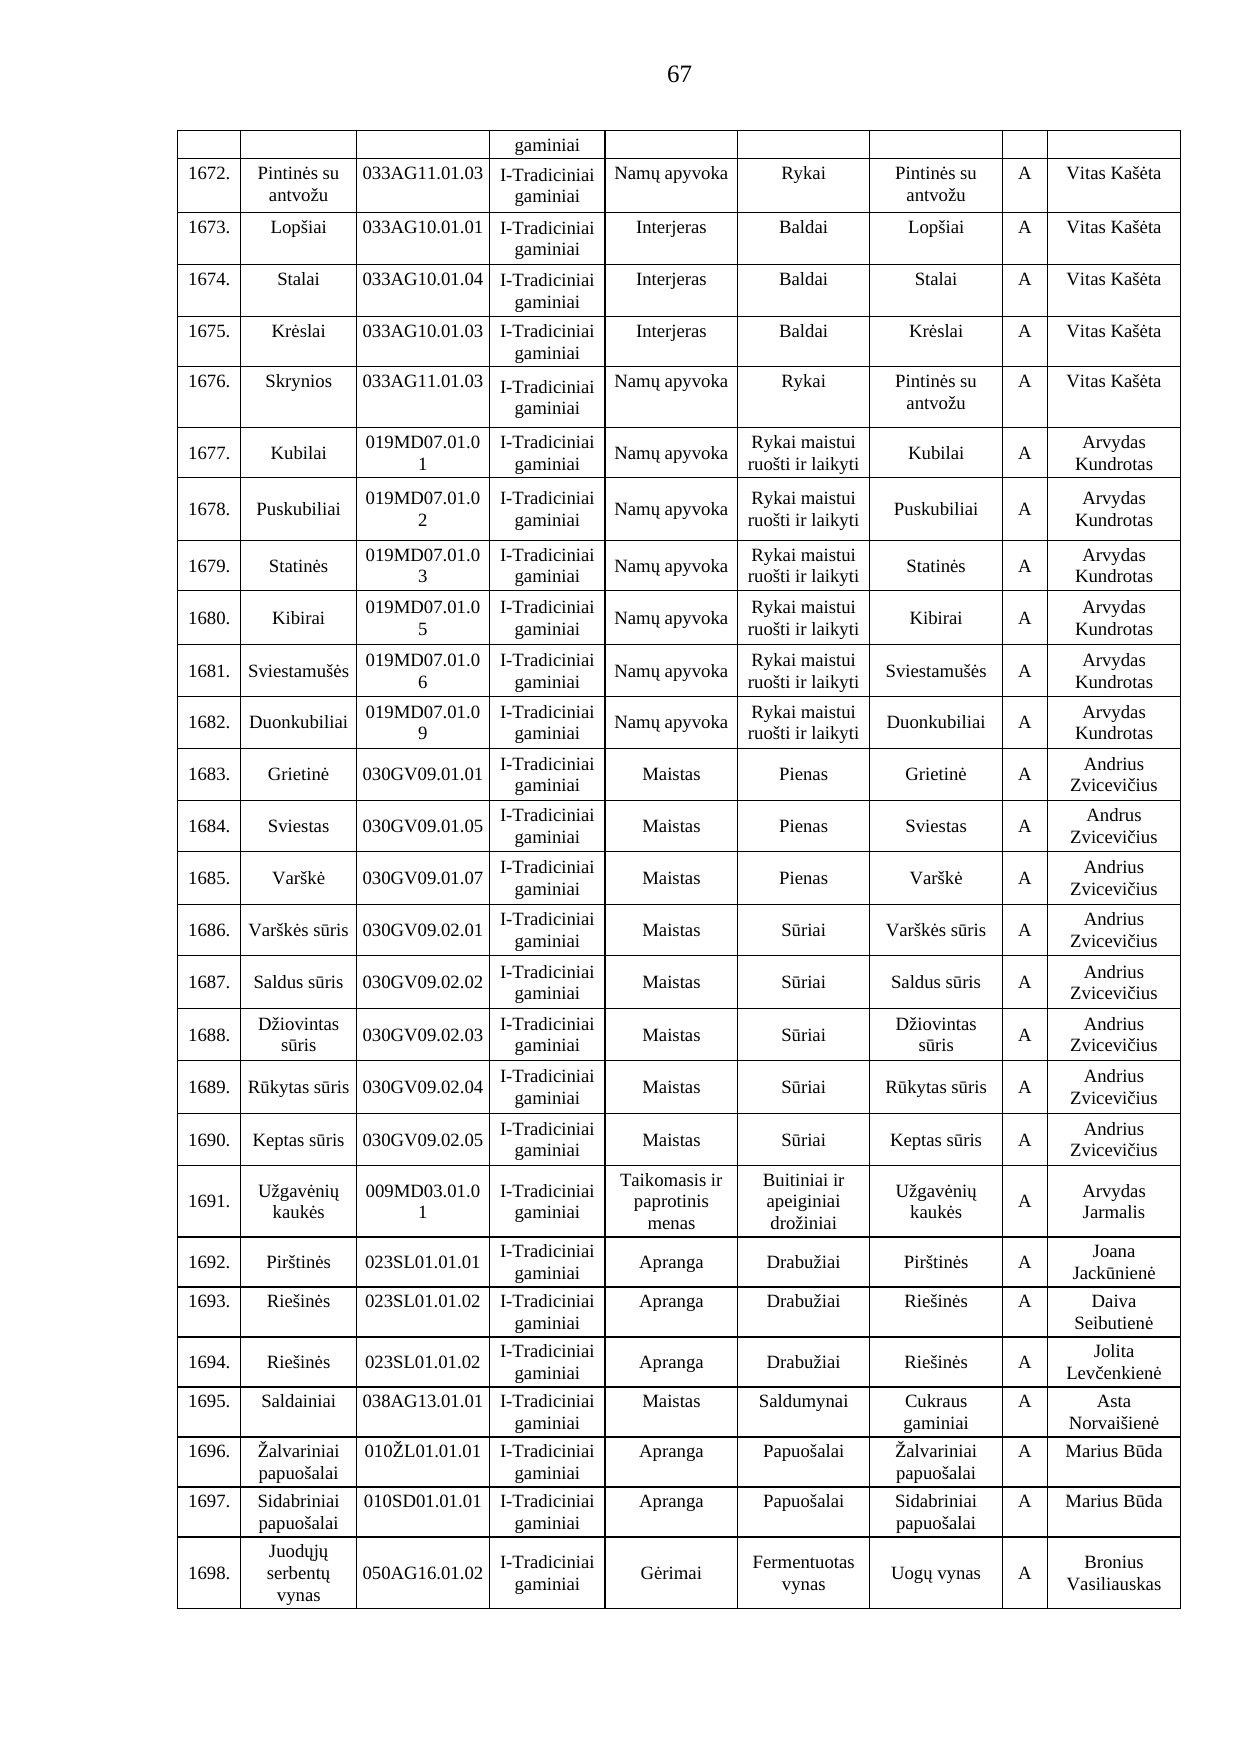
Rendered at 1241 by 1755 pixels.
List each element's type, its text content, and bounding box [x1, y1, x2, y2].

table_cell 1696. [178, 1438, 240, 1486]
table_cell Maistas [606, 1061, 737, 1113]
table_cell Arvydas Kundrotas [1048, 428, 1180, 477]
table_cell Keptas sūris [241, 1114, 356, 1165]
table_cell 010ŽL01.01.01 [357, 1438, 489, 1486]
table_cell Namų apyvoka [606, 591, 737, 644]
table_cell Saldumynai [738, 1388, 869, 1436]
table_cell Apranga [606, 1238, 737, 1286]
table_cell Statinės [870, 541, 1002, 590]
table_cell I-Tradiciniai gaminiai [490, 749, 604, 799]
table_cell 1694. [178, 1338, 240, 1386]
table_cell I-Tradiciniai gaminiai [490, 367, 604, 427]
table_cell 019MD07.01.06 [357, 645, 489, 696]
table_cell Jolita Levčenkienė [1048, 1338, 1180, 1386]
table_cell Drabužiai [738, 1338, 869, 1386]
table_cell Vitas Kašėta [1048, 159, 1180, 212]
table_cell A [1003, 317, 1047, 366]
table_cell 1678. [178, 478, 240, 540]
table_cell 023SL01.01.02 [357, 1288, 489, 1336]
table_cell Baldai [738, 317, 869, 366]
table_cell Interjeras [606, 213, 737, 264]
table_cell Pirštinės [241, 1238, 356, 1286]
table_cell I-Tradiciniai gaminiai [490, 1388, 604, 1436]
table_cell Rūkytas sūris [241, 1061, 356, 1113]
table_cell 1692. [178, 1238, 240, 1286]
table_cell Marius Būda [1048, 1438, 1180, 1486]
table_cell Varškė [870, 852, 1002, 903]
table_cell A [1003, 1238, 1047, 1286]
table_cell Andrius Zvicevičius [1048, 1061, 1180, 1113]
table_cell 1683. [178, 749, 240, 799]
table_cell Stalai [241, 265, 356, 316]
table_cell Keptas sūris [870, 1114, 1002, 1165]
table_cell [357, 131, 489, 158]
table_cell Arvydas Kundrotas [1048, 541, 1180, 590]
table_cell Pienas [738, 749, 869, 799]
table_cell Rykai maistui ruošti ir laikyti [738, 541, 869, 590]
table_cell Apranga [606, 1338, 737, 1386]
table_cell I-Tradiciniai gaminiai [490, 1488, 604, 1536]
table_cell Rykai maistui ruošti ir laikyti [738, 697, 869, 747]
table_cell Andrius Zvicevičius [1048, 1114, 1180, 1165]
table_cell 1695. [178, 1388, 240, 1436]
table_cell 1685. [178, 852, 240, 903]
table_cell Arvydas Kundrotas [1048, 645, 1180, 696]
table_cell Rykai maistui ruošti ir laikyti [738, 428, 869, 477]
table_cell A [1003, 749, 1047, 799]
table_cell I-Tradiciniai gaminiai [490, 1166, 604, 1236]
table_cell Rykai maistui ruošti ir laikyti [738, 645, 869, 696]
table_cell 033AG10.01.04 [357, 265, 489, 316]
table_cell Grietinė [241, 749, 356, 799]
table_cell I-Tradiciniai gaminiai [490, 956, 604, 1008]
table_cell Riešinės [241, 1338, 356, 1386]
table_cell A [1003, 159, 1047, 212]
table_cell Kibirai [870, 591, 1002, 644]
table_cell 033AG11.01.03 [357, 367, 489, 427]
table_cell 030GV09.02.03 [357, 1009, 489, 1060]
table_cell Vitas Kašėta [1048, 367, 1180, 427]
table_cell Arvydas Kundrotas [1048, 591, 1180, 644]
table_cell I-Tradiciniai gaminiai [490, 428, 604, 477]
table_cell Saldainiai [241, 1388, 356, 1436]
table_cell Pirštinės [870, 1238, 1002, 1286]
table_cell [178, 131, 240, 158]
table_cell Riešinės [241, 1288, 356, 1336]
table_cell 1684. [178, 801, 240, 851]
table_cell Andrus Zvicevičius [1048, 801, 1180, 851]
table_cell Užgavėnių kaukės [241, 1166, 356, 1236]
table_cell Užgavėnių kaukės [870, 1166, 1002, 1236]
table_cell Namų apyvoka [606, 367, 737, 427]
table_cell I-Tradiciniai gaminiai [490, 697, 604, 747]
table_cell 033AG10.01.03 [357, 317, 489, 366]
table_cell Gėrimai [606, 1538, 737, 1608]
table_cell A [1003, 801, 1047, 851]
table_cell A [1003, 265, 1047, 316]
table_cell 010SD01.01.01 [357, 1488, 489, 1536]
table_cell I-Tradiciniai gaminiai [490, 591, 604, 644]
table_cell Pienas [738, 801, 869, 851]
table_cell A [1003, 1166, 1047, 1236]
table_cell A [1003, 1538, 1047, 1608]
table_cell Riešinės [870, 1338, 1002, 1386]
table_cell Fermentuotas vynas [738, 1538, 869, 1608]
table_cell A [1003, 1438, 1047, 1486]
table_cell 1686. [178, 905, 240, 955]
table_cell 1693. [178, 1288, 240, 1336]
table_cell A [1003, 956, 1047, 1008]
table_cell A [1003, 591, 1047, 644]
table_cell Andrius Zvicevičius [1048, 749, 1180, 799]
table_cell Maistas [606, 1009, 737, 1060]
table_cell 009MD03.01.01 [357, 1166, 489, 1236]
table_cell 1690. [178, 1114, 240, 1165]
table_cell Krėslai [241, 317, 356, 366]
table_cell A [1003, 541, 1047, 590]
table_cell Juodųjų serbentų vynas [241, 1538, 356, 1608]
table_cell 1698. [178, 1538, 240, 1608]
table_cell gaminiai [490, 131, 604, 158]
table_cell Skrynios [241, 367, 356, 427]
table_cell I-Tradiciniai gaminiai [490, 1538, 604, 1608]
table_cell I-Tradiciniai gaminiai [490, 265, 604, 316]
table_cell 030GV09.01.07 [357, 852, 489, 903]
table_cell [870, 131, 1002, 158]
table_cell [738, 131, 869, 158]
table_cell 038AG13.01.01 [357, 1388, 489, 1436]
table_cell 030GV09.01.01 [357, 749, 489, 799]
table_cell 019MD07.01.09 [357, 697, 489, 747]
table_cell Uogų vynas [870, 1538, 1002, 1608]
table_cell 019MD07.01.03 [357, 541, 489, 590]
table_cell Varškės sūris [241, 905, 356, 955]
table_cell I-Tradiciniai gaminiai [490, 852, 604, 903]
table_cell Kubilai [870, 428, 1002, 477]
table_cell 1679. [178, 541, 240, 590]
table_cell Žalvariniai papuošalai [241, 1438, 356, 1486]
table_cell A [1003, 852, 1047, 903]
table_cell 1674. [178, 265, 240, 316]
table_cell Interjeras [606, 317, 737, 366]
table_cell Rykai [738, 159, 869, 212]
table_cell Maistas [606, 801, 737, 851]
table_cell Taikomasis ir paprotinis menas [606, 1166, 737, 1236]
table_cell Namų apyvoka [606, 428, 737, 477]
table_cell A [1003, 1388, 1047, 1436]
table_cell Statinės [241, 541, 356, 590]
table_cell Vitas Kašėta [1048, 317, 1180, 366]
table_cell Varškės sūris [870, 905, 1002, 955]
table_cell A [1003, 367, 1047, 427]
table_cell I-Tradiciniai gaminiai [490, 1338, 604, 1386]
table_cell [606, 131, 737, 158]
table_cell Duonkubiliai [870, 697, 1002, 747]
table_cell Saldus sūris [870, 956, 1002, 1008]
table_cell 033AG11.01.03 [357, 159, 489, 212]
table_cell 1681. [178, 645, 240, 696]
table_cell 1677. [178, 428, 240, 477]
table_cell A [1003, 428, 1047, 477]
table_cell Žalvariniai papuošalai [870, 1438, 1002, 1486]
table_cell I-Tradiciniai gaminiai [490, 905, 604, 955]
table_cell Rykai maistui ruošti ir laikyti [738, 478, 869, 540]
table_cell I-Tradiciniai gaminiai [490, 1438, 604, 1486]
table_cell Sūriai [738, 905, 869, 955]
table_cell Baldai [738, 213, 869, 264]
table_cell I-Tradiciniai gaminiai [490, 1288, 604, 1336]
table_cell Pienas [738, 852, 869, 903]
table_cell Kubilai [241, 428, 356, 477]
table_cell Cukraus gaminiai [870, 1388, 1002, 1436]
table_cell 1682. [178, 697, 240, 747]
table_cell 1691. [178, 1166, 240, 1236]
table_cell Baldai [738, 265, 869, 316]
table_cell Duonkubiliai [241, 697, 356, 747]
table_cell Maistas [606, 956, 737, 1008]
table_cell 030GV09.02.04 [357, 1061, 489, 1113]
table_cell Lopšiai [870, 213, 1002, 264]
table_cell Drabužiai [738, 1288, 869, 1336]
table_cell A [1003, 697, 1047, 747]
table_cell 030GV09.01.05 [357, 801, 489, 851]
table_cell Varškė [241, 852, 356, 903]
table_cell A [1003, 1009, 1047, 1060]
table_cell I-Tradiciniai gaminiai [490, 159, 604, 212]
table_cell Andrius Zvicevičius [1048, 905, 1180, 955]
table_cell Rykai maistui ruošti ir laikyti [738, 591, 869, 644]
table_cell Pintinės su antvožu [870, 367, 1002, 427]
table_cell Drabužiai [738, 1238, 869, 1286]
table_cell Namų apyvoka [606, 645, 737, 696]
table_cell 030GV09.02.01 [357, 905, 489, 955]
table_cell Interjeras [606, 265, 737, 316]
table_cell Pintinės su antvožu [241, 159, 356, 212]
table_cell A [1003, 1114, 1047, 1165]
table_cell Puskubiliai [241, 478, 356, 540]
table_cell Stalai [870, 265, 1002, 316]
table_cell Namų apyvoka [606, 478, 737, 540]
table_cell I-Tradiciniai gaminiai [490, 317, 604, 366]
table_cell Arvydas Kundrotas [1048, 478, 1180, 540]
table_cell Maistas [606, 852, 737, 903]
table_cell I-Tradiciniai gaminiai [490, 1114, 604, 1165]
table_cell I-Tradiciniai gaminiai [490, 1009, 604, 1060]
table_cell I-Tradiciniai gaminiai [490, 213, 604, 264]
table_cell 030GV09.02.02 [357, 956, 489, 1008]
table_cell Grietinė [870, 749, 1002, 799]
table_cell 023SL01.01.01 [357, 1238, 489, 1286]
table_cell I-Tradiciniai gaminiai [490, 1238, 604, 1286]
table_cell 1675. [178, 317, 240, 366]
table_cell Sūriai [738, 956, 869, 1008]
table_cell Sviestamušės [870, 645, 1002, 696]
table_cell Namų apyvoka [606, 159, 737, 212]
table_cell 1672. [178, 159, 240, 212]
table_cell Sviestas [870, 801, 1002, 851]
table_cell 019MD07.01.05 [357, 591, 489, 644]
table_cell Sidabriniai papuošalai [870, 1488, 1002, 1536]
table_cell Lopšiai [241, 213, 356, 264]
table_cell [1048, 131, 1180, 158]
table_cell 1676. [178, 367, 240, 427]
table_cell Maistas [606, 749, 737, 799]
table_cell Džiovintas sūris [241, 1009, 356, 1060]
table_cell Rykai [738, 367, 869, 427]
table_cell 030GV09.02.05 [357, 1114, 489, 1165]
table_cell A [1003, 213, 1047, 264]
table_cell Puskubiliai [870, 478, 1002, 540]
table_cell 1680. [178, 591, 240, 644]
table_cell Buitiniai ir apeiginiai drožiniai [738, 1166, 869, 1236]
table_cell [241, 131, 356, 158]
table_cell Vitas Kašėta [1048, 265, 1180, 316]
table_cell 1689. [178, 1061, 240, 1113]
table_cell Andrius Zvicevičius [1048, 852, 1180, 903]
table_cell 1688. [178, 1009, 240, 1060]
table_cell Maistas [606, 1388, 737, 1436]
table_cell Bronius Vasiliauskas [1048, 1538, 1180, 1608]
table_cell Marius Būda [1048, 1488, 1180, 1536]
table_cell Namų apyvoka [606, 697, 737, 747]
table_cell I-Tradiciniai gaminiai [490, 541, 604, 590]
table_cell Joana Jackūnienė [1048, 1238, 1180, 1286]
table_cell Papuošalai [738, 1438, 869, 1486]
table_cell A [1003, 1288, 1047, 1336]
table_cell 019MD07.01.02 [357, 478, 489, 540]
table_cell 050AG16.01.02 [357, 1538, 489, 1608]
table_cell Asta Norvaišienė [1048, 1388, 1180, 1436]
table_cell Apranga [606, 1288, 737, 1336]
table_cell A [1003, 478, 1047, 540]
table_cell A [1003, 1061, 1047, 1113]
table_cell Sidabriniai papuošalai [241, 1488, 356, 1536]
table_cell 1697. [178, 1488, 240, 1536]
table_cell I-Tradiciniai gaminiai [490, 801, 604, 851]
table_cell Pintinės su antvožu [870, 159, 1002, 212]
table_cell Arvydas Kundrotas [1048, 697, 1180, 747]
table_cell Sviestas [241, 801, 356, 851]
table_cell Krėslai [870, 317, 1002, 366]
table_cell A [1003, 1338, 1047, 1386]
table_cell Maistas [606, 1114, 737, 1165]
table_cell I-Tradiciniai gaminiai [490, 645, 604, 696]
table_cell Džiovintas sūris [870, 1009, 1002, 1060]
table_cell Namų apyvoka [606, 541, 737, 590]
table_cell 023SL01.01.02 [357, 1338, 489, 1386]
table_cell Sviestamušės [241, 645, 356, 696]
table_cell A [1003, 645, 1047, 696]
table_cell Apranga [606, 1438, 737, 1486]
table_cell Andrius Zvicevičius [1048, 1009, 1180, 1060]
table_cell 033AG10.01.01 [357, 213, 489, 264]
table_cell Apranga [606, 1488, 737, 1536]
table_cell Maistas [606, 905, 737, 955]
table_cell Saldus sūris [241, 956, 356, 1008]
table_cell Sūriai [738, 1114, 869, 1165]
table_cell Kibirai [241, 591, 356, 644]
table_cell I-Tradiciniai gaminiai [490, 478, 604, 540]
table_cell Andrius Zvicevičius [1048, 956, 1180, 1008]
table_cell Rūkytas sūris [870, 1061, 1002, 1113]
table_cell 019MD07.01.01 [357, 428, 489, 477]
table_cell I-Tradiciniai gaminiai [490, 1061, 604, 1113]
table_cell A [1003, 905, 1047, 955]
table_cell Riešinės [870, 1288, 1002, 1336]
table_cell Arvydas Jarmalis [1048, 1166, 1180, 1236]
table_cell Papuošalai [738, 1488, 869, 1536]
table_cell Sūriai [738, 1009, 869, 1060]
table_cell Daiva Seibutienė [1048, 1288, 1180, 1336]
table_cell 1687. [178, 956, 240, 1008]
table_cell [1003, 131, 1047, 158]
table_cell 1673. [178, 213, 240, 264]
table_cell Sūriai [738, 1061, 869, 1113]
table_cell A [1003, 1488, 1047, 1536]
table_cell Vitas Kašėta [1048, 213, 1180, 264]
